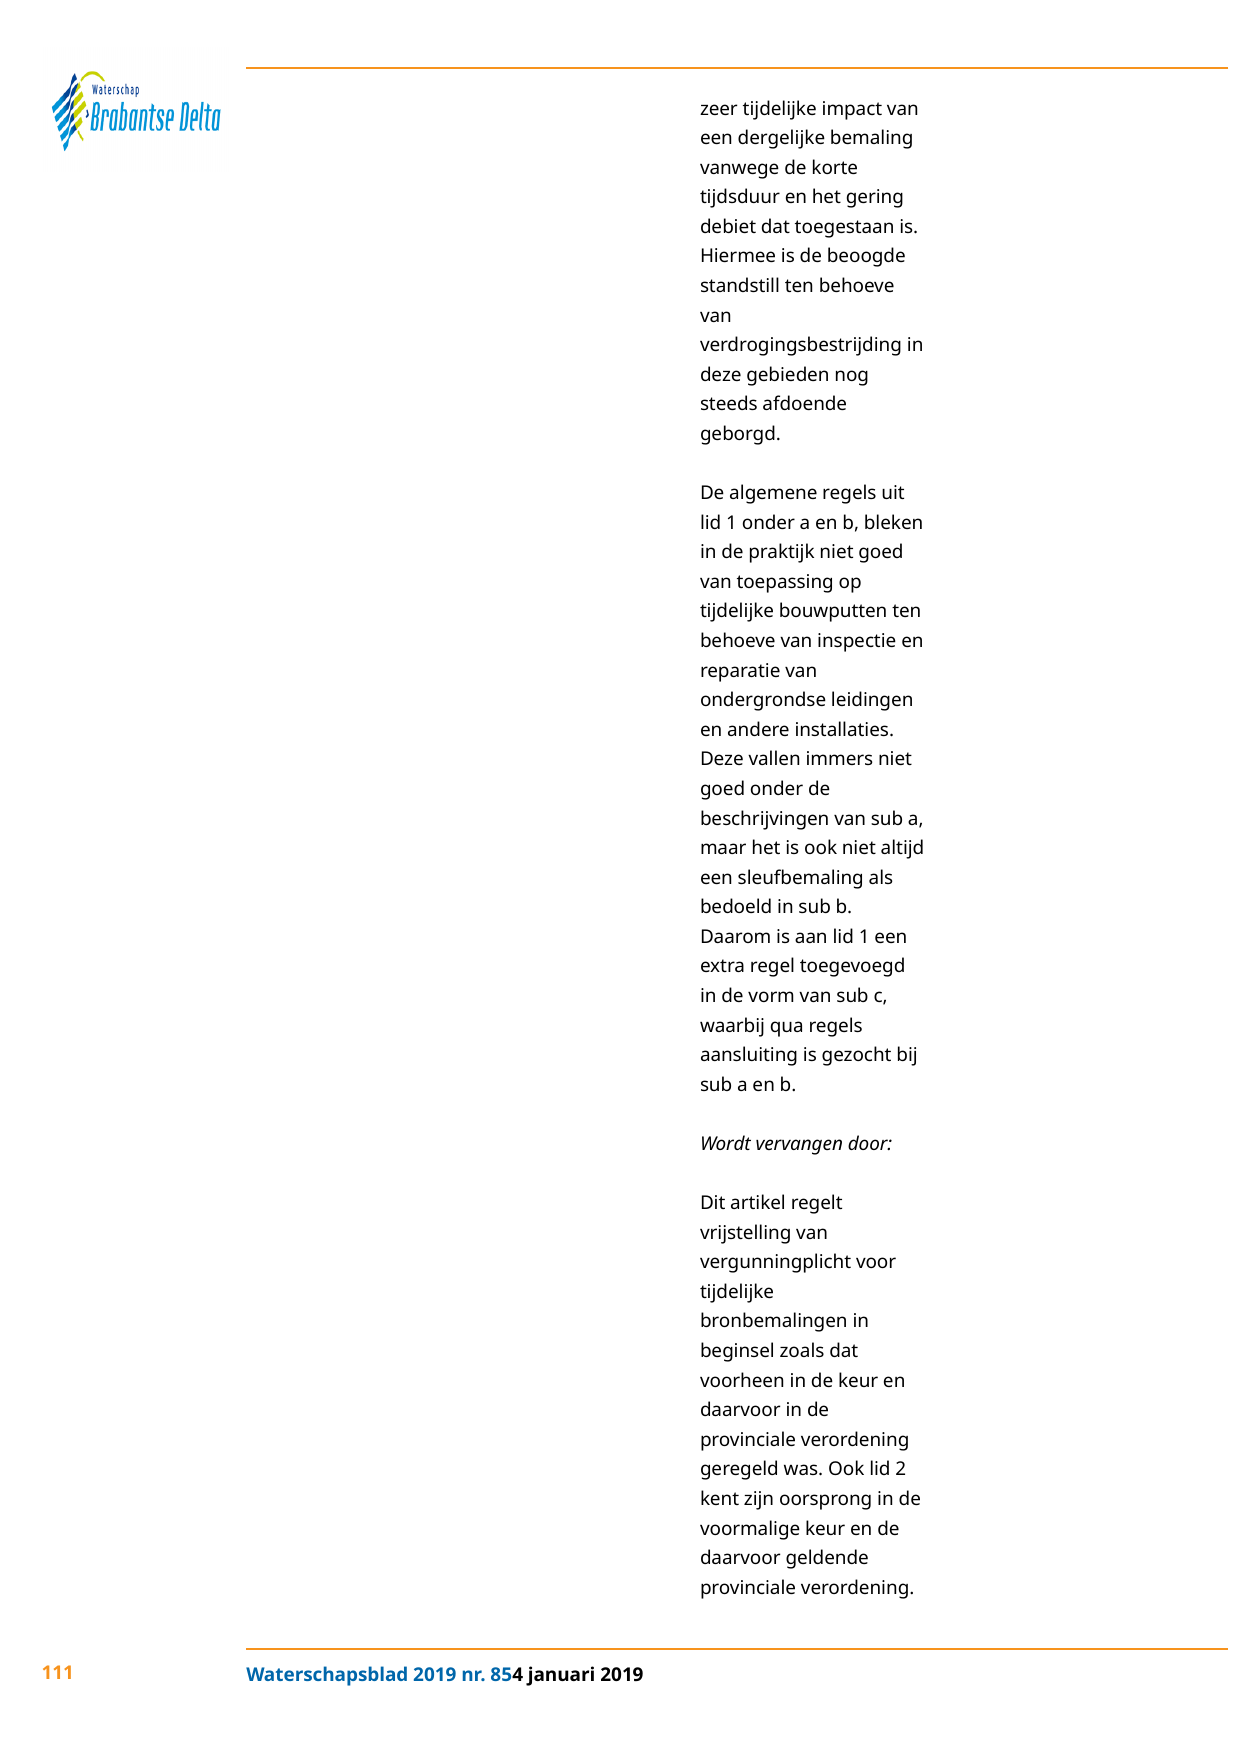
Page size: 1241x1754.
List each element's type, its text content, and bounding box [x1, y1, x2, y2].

table_cell [474, 95, 700, 1600]
table_cell [248, 95, 474, 1600]
table_cell zeer tijdelijke impact van een dergelijke bemaling vanwege de korte tijdsduur en het gering debiet dat toegestaan is. Hiermee is de beoogde standstill ten behoeve van verdrogingsbestrijding in deze gebieden nog steeds afdoende geborgd. De algemene regels uit lid 1 onder a en b, bleken in de praktijk niet goed van toepassing op tijdelijke bouwputten ten behoeve van inspectie en reparatie van ondergrondse leidingen en andere installaties. Deze vallen immers niet goed onder de beschrijvingen van sub a, maar het is ook niet altijd een sleufbemaling als bedoeld in sub b. Daarom is aan lid 1 een extra regel toegevoegd in de vorm van sub c, waarbij qua regels aansluiting is gezocht bij sub a en b. Wordt vervangen door: Dit artikel regelt vrijstelling van vergunningplicht voor tijdelijke bronbemalingen in beginsel zoals dat voorheen in de keur en daarvoor in de provinciale verordening geregeld was. Ook lid 2 kent zijn oorsprong in de voormalige keur en de daarvoor geldende provinciale verordening. [700, 95, 926, 1600]
picture [41, 47, 231, 172]
table_cell [926, 95, 1152, 1600]
